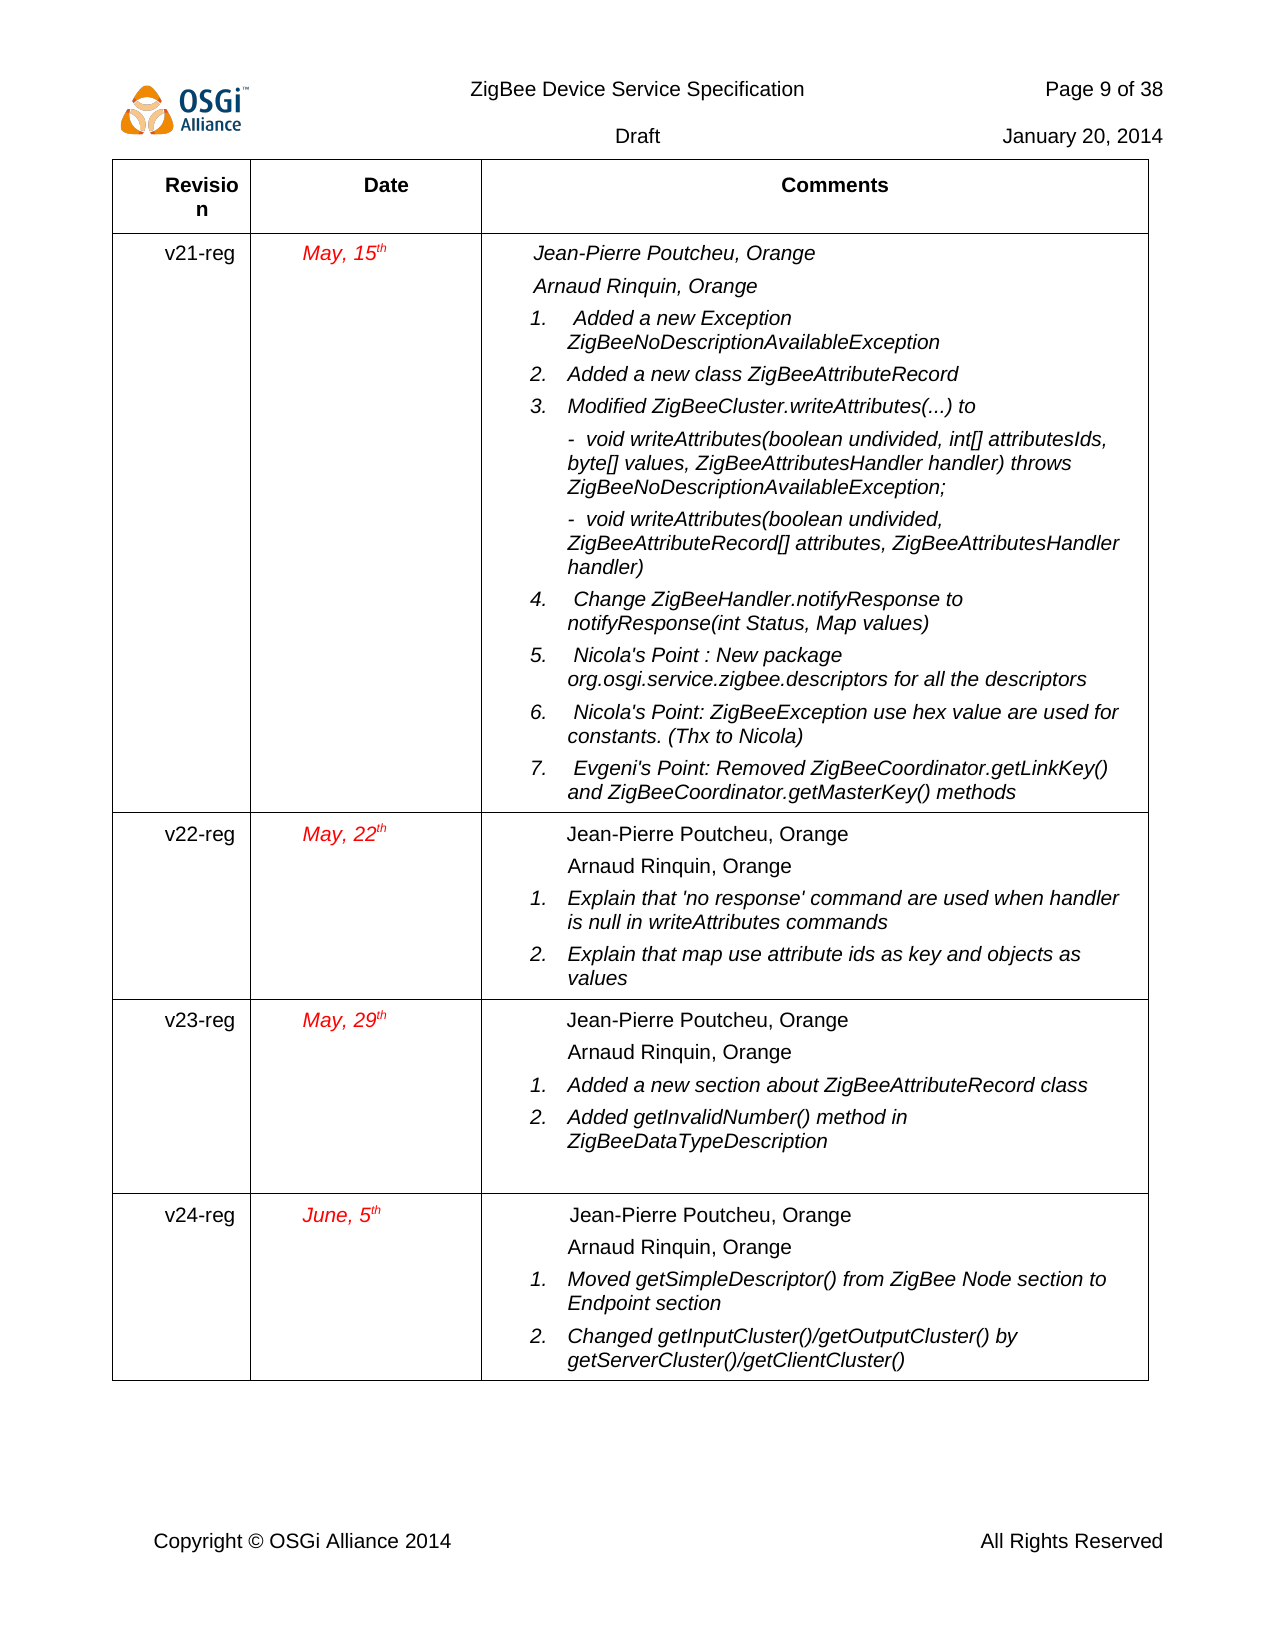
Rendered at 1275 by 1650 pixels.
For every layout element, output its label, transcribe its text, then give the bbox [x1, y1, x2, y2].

table_cell May, 22th [251, 813, 481, 998]
table_cell Jean-Pierre Poutcheu, Orange Arnaud Rinquin, Orange Moved getSimpleDescriptor() from ZigBee Node section to Endpoint section Changed getInputCluster()/getOutputCluster() by getServerCluster()/getClientCluster() [482, 1194, 1148, 1380]
table_cell Jean-Pierre Poutcheu, Orange Arnaud Rinquin, Orange Added a new section about ZigBeeAttributeRecord class Added getInvalidNumber() method in ZigBeeDataTypeDescription [482, 1000, 1148, 1193]
table_cell Jean-Pierre Poutcheu, Orange Arnaud Rinquin, Orange Explain that 'no response' command are used when handler is null in writeAttributes commands Explain that map use attribute ids as key and objects as values [482, 813, 1148, 998]
table_cell v22-reg [113, 813, 250, 998]
table_cell v23-reg [113, 1000, 250, 1193]
table_cell Jean-Pierre Poutcheu, Orange Arnaud Rinquin, Orange Added a new Exception ZigBeeNoDescriptionAvailableException Added a new class ZigBeeAttributeRecord Modified ZigBeeCluster.writeAttributes(...) to - void writeAttributes(boolean undivided, int[] attributesIds, byte[] values, ZigBeeAttributesHandler handler) throws ZigBeeNoDescriptionAvailableException; - void writeAttributes(boolean undivided, ZigBeeAttributeRecord[] attributes, ZigBeeAttributesHandler handler) Change ZigBeeHandler.notifyResponse to notifyResponse(int Status, Map values) Nicola's Point : New package org.osgi.service.zigbee.descriptors for all the descriptors Nicola's Point: ZigBeeException use hex value are used for constants. (Thx to Nicola) Evgeni's Point: Removed ZigBeeCoordinator.getLinkKey() and ZigBeeCoordinator.getMasterKey() methods [482, 234, 1148, 812]
table_header Comments [482, 160, 1148, 233]
table_header Revision [113, 160, 250, 233]
table_cell v21-reg [113, 234, 250, 812]
table_cell v24-reg [113, 1194, 250, 1380]
table_cell May, 29th [251, 1000, 481, 1193]
table_header Date [251, 160, 481, 233]
table_cell June, 5th [251, 1194, 481, 1380]
table_cell May, 15th [251, 234, 481, 812]
picture [113, 78, 257, 142]
